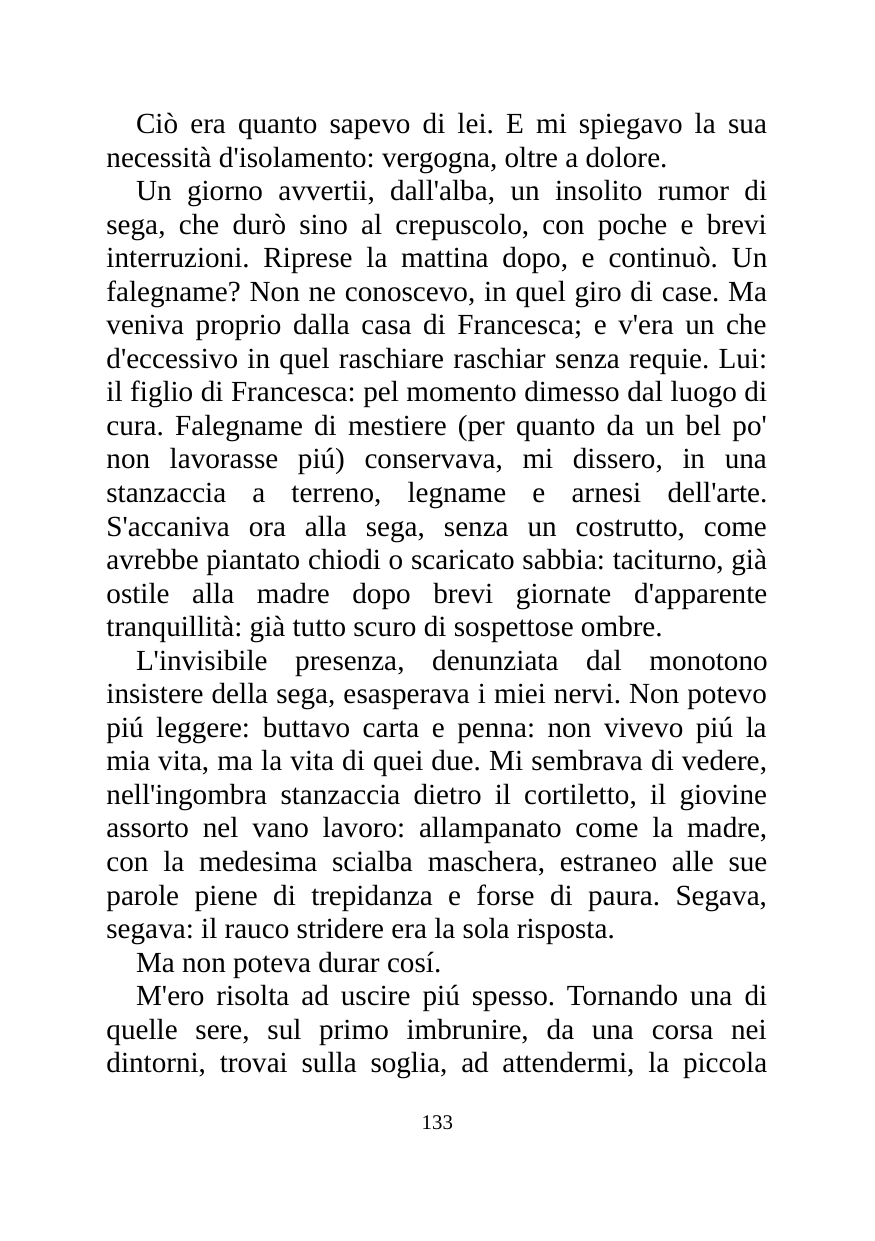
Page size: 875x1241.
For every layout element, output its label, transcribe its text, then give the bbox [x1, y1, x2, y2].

text L'invisibile presenza, denunziata dal monotono insistere della sega, esasperava i miei nervi. Non potevo piú leggere: buttavo carta e penna: non vivevo piú la mia vita, ma la vita di quei due. Mi sembrava di vedere, nell'ingombra stanzaccia dietro il cortiletto, il giovine assorto nel vano lavoro: allampanato come la madre, con la medesima scialba maschera, estraneo alle sue parole piene di trepidanza e forse di paura. Segava, segava: il rauco stridere era la sola risposta. [106, 643, 768, 945]
text M'ero risolta ad uscire piú spesso. Tornando una di quelle sere, sul primo imbrunire, da una corsa nei dintorni, trovai sulla soglia, ad attendermi, la piccola [106, 978, 768, 1079]
text Ma non poteva durar cosí. [106, 945, 768, 978]
text Ciò era quanto sapevo di lei. E mi spiegavo la sua necessità d'isolamento: vergogna, oltre a dolore. [106, 106, 768, 173]
text Un giorno avvertii, dall'alba, un insolito rumor di sega, che durò sino al crepuscolo, con poche e brevi interruzioni. Riprese la mattina dopo, e continuò. Un falegname? Non ne conoscevo, in quel giro di case. Ma veniva proprio dalla casa di Francesca; e v'era un che d'eccessivo in quel raschiare raschiar senza requie. Lui: il figlio di Francesca: pel momento dimesso dal luogo di cura. Falegname di mestiere (per quanto da un bel po' non lavorasse piú) conservava, mi dissero, in una stanzaccia a terreno, legname e arnesi dell'arte. S'accaniva ora alla sega, senza un costrutto, come avrebbe piantato chiodi o scaricato sabbia: taciturno, già ostile alla madre dopo brevi giornate d'apparente tranquillità: già tutto scuro di sospettose ombre. [106, 173, 768, 643]
